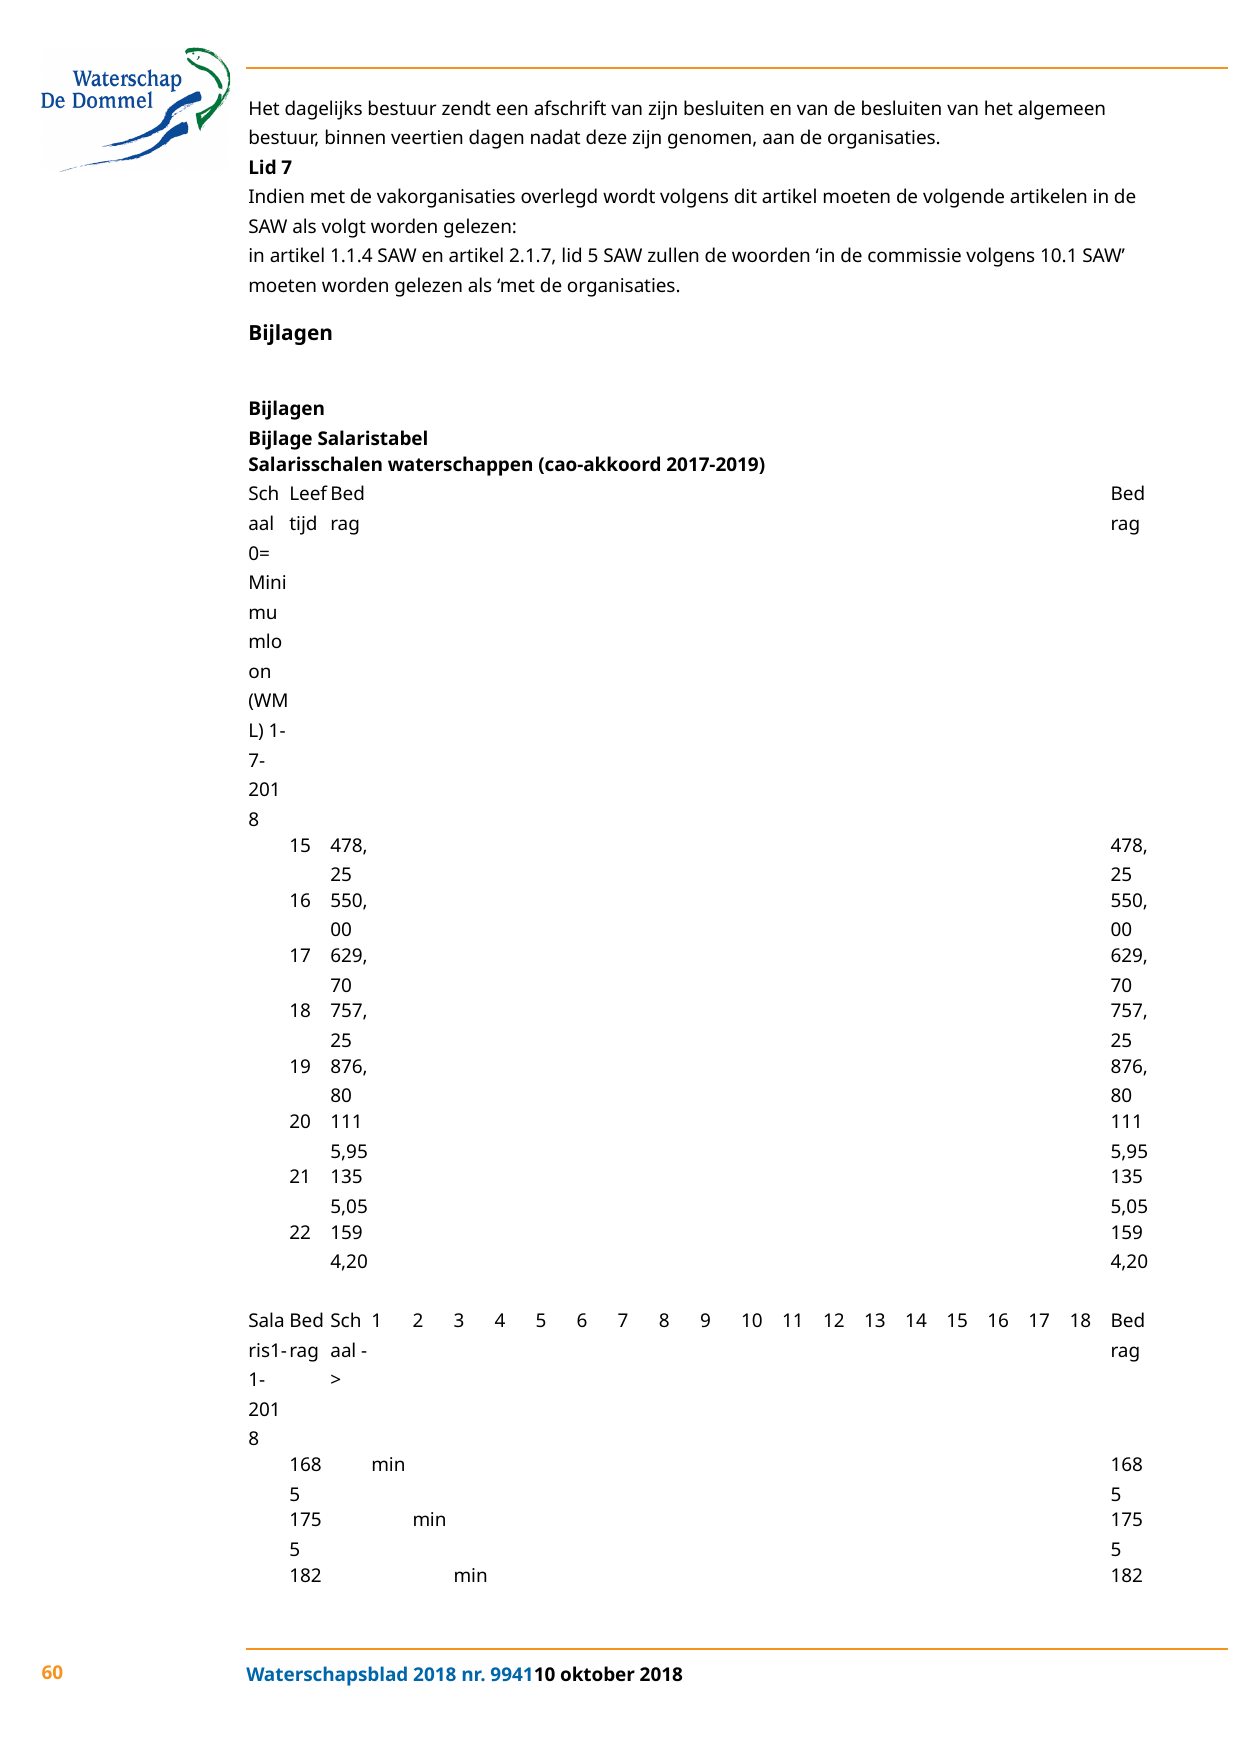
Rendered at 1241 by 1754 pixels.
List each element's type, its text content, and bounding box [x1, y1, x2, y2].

table_cell 478,25 [330, 832, 371, 887]
table_cell [494, 1507, 535, 1562]
table_cell [576, 887, 617, 942]
table_cell [782, 1507, 823, 1562]
table_header Bedrag [1110, 1307, 1152, 1451]
table_cell 20 [289, 1108, 330, 1164]
table_cell [741, 998, 782, 1053]
table_header [946, 481, 987, 832]
table_cell [576, 1053, 617, 1108]
table_cell 1115,95 [330, 1108, 371, 1164]
table_cell [371, 998, 412, 1053]
table_cell [782, 1562, 823, 1588]
table_cell [987, 887, 1028, 942]
table_cell [700, 832, 741, 887]
table_cell [576, 998, 617, 1053]
table_cell [618, 1451, 659, 1507]
table_cell [782, 1053, 823, 1108]
table_cell [371, 1108, 412, 1164]
table_cell [864, 1451, 905, 1507]
table_cell [330, 1562, 371, 1588]
table_cell [494, 887, 535, 942]
table_cell [535, 1053, 576, 1108]
table_cell [823, 832, 864, 887]
table_cell [576, 943, 617, 998]
table_cell [535, 1219, 576, 1274]
table_cell [700, 1219, 741, 1274]
table_header [987, 481, 1028, 832]
table_cell [823, 1219, 864, 1274]
table_cell [371, 832, 412, 887]
table_header 6 [576, 1307, 617, 1451]
table_cell [741, 943, 782, 998]
table_cell [618, 1164, 659, 1219]
table_header [535, 481, 576, 832]
table_cell [618, 832, 659, 887]
table_header [864, 481, 905, 832]
table_cell [741, 1053, 782, 1108]
table_cell [659, 1451, 700, 1507]
table_cell [371, 1164, 412, 1219]
table_cell [1069, 998, 1110, 1053]
table_cell 15 [289, 832, 330, 887]
table_cell [1028, 1451, 1069, 1507]
table_cell [864, 1108, 905, 1164]
table_header [412, 481, 453, 832]
table_cell [782, 1164, 823, 1219]
table_cell [905, 1507, 946, 1562]
table_cell [248, 1507, 289, 1562]
picture [41, 47, 231, 172]
table_cell [1028, 1507, 1069, 1562]
table_cell [1028, 1164, 1069, 1219]
table_cell [700, 1164, 741, 1219]
table_cell [453, 1507, 494, 1562]
table_cell [453, 1219, 494, 1274]
table_cell 16 [289, 887, 330, 942]
table_cell [618, 1507, 659, 1562]
table_cell 1755 [289, 1507, 330, 1562]
table_cell [741, 1507, 782, 1562]
table_header [371, 481, 412, 832]
table_cell 19 [289, 1053, 330, 1108]
table_header 3 [453, 1307, 494, 1451]
table_cell 182 [289, 1562, 330, 1588]
table_cell [987, 998, 1028, 1053]
table_header [576, 481, 617, 832]
table_cell [782, 1108, 823, 1164]
table_cell [453, 832, 494, 887]
table_cell [1069, 1562, 1110, 1588]
table_header 7 [618, 1307, 659, 1451]
table_header 9 [700, 1307, 741, 1451]
table_cell [412, 1164, 453, 1219]
table_cell min [453, 1562, 494, 1588]
table_cell [700, 943, 741, 998]
table_cell [576, 1507, 617, 1562]
table_cell [782, 1219, 823, 1274]
table_cell 757,25 [330, 998, 371, 1053]
table_cell [823, 887, 864, 942]
table_cell [946, 943, 987, 998]
table_cell [535, 943, 576, 998]
table_cell [987, 1053, 1028, 1108]
table_cell [576, 1451, 617, 1507]
table_cell 1755 [1110, 1507, 1152, 1562]
table_header [905, 481, 946, 832]
table_cell [576, 1562, 617, 1588]
table_cell 182 [1110, 1562, 1152, 1588]
table_cell [946, 887, 987, 942]
table_cell [618, 943, 659, 998]
table_cell [412, 1108, 453, 1164]
table_header [494, 481, 535, 832]
table_cell [494, 1562, 535, 1588]
table_cell [905, 1219, 946, 1274]
table_header [618, 481, 659, 832]
table_cell [659, 1108, 700, 1164]
table_cell [782, 998, 823, 1053]
table_cell [371, 1219, 412, 1274]
table_cell [741, 1562, 782, 1588]
table_cell 17 [289, 943, 330, 998]
table_cell [659, 998, 700, 1053]
table_cell [823, 998, 864, 1053]
table_cell [946, 832, 987, 887]
table_cell [248, 832, 289, 887]
table_cell [741, 887, 782, 942]
table_cell [905, 1562, 946, 1588]
table_cell [905, 998, 946, 1053]
table_cell [823, 1053, 864, 1108]
table_cell [741, 1451, 782, 1507]
table_cell [412, 887, 453, 942]
table_header [823, 481, 864, 832]
table_cell [494, 832, 535, 887]
table_cell [782, 887, 823, 942]
table_cell [494, 943, 535, 998]
table_cell [823, 1507, 864, 1562]
table_cell 1594,20 [330, 1219, 371, 1274]
table_cell [618, 1053, 659, 1108]
table_cell [782, 1451, 823, 1507]
table_cell 1594,20 [1110, 1219, 1152, 1274]
table_cell [782, 943, 823, 998]
table_cell [371, 1507, 412, 1562]
table_cell [453, 943, 494, 998]
table_cell [1069, 1507, 1110, 1562]
table_cell [659, 943, 700, 998]
table_cell [987, 1219, 1028, 1274]
table_cell [618, 998, 659, 1053]
table_cell [412, 943, 453, 998]
table_cell [700, 1108, 741, 1164]
table_cell 478,25 [1110, 832, 1152, 887]
table_header 13 [864, 1307, 905, 1451]
table_cell [248, 998, 289, 1053]
table_header 8 [659, 1307, 700, 1451]
table_cell [535, 832, 576, 887]
table_cell [741, 832, 782, 887]
table_cell 1355,05 [1110, 1164, 1152, 1219]
table_cell [1028, 1108, 1069, 1164]
table_header [659, 481, 700, 832]
table_cell [618, 1562, 659, 1588]
table_cell [453, 998, 494, 1053]
table_cell [535, 1108, 576, 1164]
table_cell [1028, 943, 1069, 998]
table_cell 876,80 [330, 1053, 371, 1108]
table_cell [412, 998, 453, 1053]
table_header 14 [905, 1307, 946, 1451]
table_cell [659, 1219, 700, 1274]
table_header Bedrag [330, 481, 371, 832]
text Lid 7 [248, 154, 1152, 180]
table_cell [659, 1164, 700, 1219]
table_cell [1069, 1451, 1110, 1507]
table_cell [453, 887, 494, 942]
table_cell [741, 1219, 782, 1274]
table_cell [864, 1053, 905, 1108]
table_cell [782, 832, 823, 887]
table_header 16 [987, 1307, 1028, 1451]
table_cell [453, 1164, 494, 1219]
table_cell [946, 1164, 987, 1219]
table_cell [946, 998, 987, 1053]
table_header Schaal 0= Minimumloon (WML) 1-7-2018 [248, 481, 289, 832]
table_cell [453, 1053, 494, 1108]
table_cell [864, 1219, 905, 1274]
table_cell [576, 1219, 617, 1274]
table_cell [987, 1507, 1028, 1562]
table_cell [371, 1053, 412, 1108]
table_cell [371, 943, 412, 998]
table_cell [987, 832, 1028, 887]
table_cell [823, 1451, 864, 1507]
table_cell [1069, 943, 1110, 998]
table_cell [248, 887, 289, 942]
table_cell [700, 1562, 741, 1588]
table_cell [823, 1562, 864, 1588]
table_cell [412, 1053, 453, 1108]
table_cell [823, 1108, 864, 1164]
table_cell [1028, 1053, 1069, 1108]
table_header 11 [782, 1307, 823, 1451]
table_cell [248, 1562, 289, 1588]
text Salarisschalen waterschappen (cao-akkoord 2017-2019) [248, 451, 1152, 477]
table_cell [494, 1053, 535, 1108]
table_cell 22 [289, 1219, 330, 1274]
table_cell [905, 1451, 946, 1507]
table_cell [453, 1108, 494, 1164]
text in artikel 1.1.4 SAW en artikel 2.1.7, lid 5 SAW zullen de woorden ‘in de commissie volgens 10.1 SAW’ moeten worden gelezen als ‘met de organisaties. [248, 243, 1152, 298]
table_cell [576, 1108, 617, 1164]
table_cell [905, 1108, 946, 1164]
table_cell [412, 832, 453, 887]
table_cell [618, 1219, 659, 1274]
table_cell 1115,95 [1110, 1108, 1152, 1164]
table_cell [330, 1451, 371, 1507]
table_cell [1028, 1219, 1069, 1274]
table_cell 629,70 [1110, 943, 1152, 998]
table_cell [946, 1108, 987, 1164]
text Indien met de vakorganisaties overlegd wordt volgens dit artikel moeten de volgende artikelen in de SAW als volgt worden gelezen: [248, 183, 1152, 239]
text Bijlagen [248, 396, 1152, 421]
table_header 2 [412, 1307, 453, 1451]
table_cell [700, 887, 741, 942]
table_cell min [412, 1507, 453, 1562]
table_cell [1069, 1053, 1110, 1108]
table_cell [659, 832, 700, 887]
table_cell [864, 1507, 905, 1562]
table_cell [946, 1507, 987, 1562]
table_cell [864, 1562, 905, 1588]
table_cell [905, 1053, 946, 1108]
table_cell 876,80 [1110, 1053, 1152, 1108]
table_cell [371, 887, 412, 942]
table_cell [1028, 1562, 1069, 1588]
table_cell [1069, 832, 1110, 887]
table_cell [248, 1219, 289, 1274]
table_cell [248, 1451, 289, 1507]
table_cell [412, 1219, 453, 1274]
table_header 1 [371, 1307, 412, 1451]
table_cell [987, 1451, 1028, 1507]
table_header Bedrag [1110, 481, 1152, 832]
table_cell [946, 1562, 987, 1588]
table_cell [905, 943, 946, 998]
table_cell [741, 1108, 782, 1164]
table_cell 1685 [1110, 1451, 1152, 1507]
table_cell 18 [289, 998, 330, 1053]
table_cell [864, 998, 905, 1053]
table_cell [412, 1562, 453, 1588]
table_header [782, 481, 823, 832]
text Bijlagen [248, 318, 1152, 346]
text Bijlage Salaristabel [248, 425, 1152, 451]
table_cell [700, 1451, 741, 1507]
table_header 18 [1069, 1307, 1110, 1451]
table_header [1069, 481, 1110, 832]
table_cell [864, 1164, 905, 1219]
table_cell [248, 1053, 289, 1108]
table_cell [535, 1164, 576, 1219]
table_cell [248, 1108, 289, 1164]
table_cell [1028, 832, 1069, 887]
table_cell 21 [289, 1164, 330, 1219]
table_cell [494, 998, 535, 1053]
table_cell [700, 1507, 741, 1562]
table_cell [659, 1053, 700, 1108]
table_cell [905, 1164, 946, 1219]
table_cell [700, 1053, 741, 1108]
table_cell [1028, 887, 1069, 942]
table_header 15 [946, 1307, 987, 1451]
table_cell [946, 1053, 987, 1108]
table_cell min [371, 1451, 412, 1507]
table_cell [535, 1507, 576, 1562]
table_cell [987, 943, 1028, 998]
table_cell [659, 887, 700, 942]
table_header [453, 481, 494, 832]
table_cell [535, 998, 576, 1053]
table_cell [905, 887, 946, 942]
table_cell [330, 1507, 371, 1562]
table_cell [946, 1451, 987, 1507]
table_cell 1355,05 [330, 1164, 371, 1219]
table_cell 550,00 [330, 887, 371, 942]
table_header [1028, 481, 1069, 832]
table_cell [535, 887, 576, 942]
table_header 17 [1028, 1307, 1069, 1451]
table_cell [1069, 1108, 1110, 1164]
table_cell [1069, 1164, 1110, 1219]
table_cell [1028, 998, 1069, 1053]
table_cell [987, 1164, 1028, 1219]
table_cell [576, 832, 617, 887]
table_cell [535, 1451, 576, 1507]
table_cell [823, 1164, 864, 1219]
table_cell [1069, 1219, 1110, 1274]
table_header Leeftijd [289, 481, 330, 832]
table_cell [618, 1108, 659, 1164]
table_cell [741, 1164, 782, 1219]
table_cell [494, 1451, 535, 1507]
table_header 5 [535, 1307, 576, 1451]
table_cell [905, 832, 946, 887]
table_cell [494, 1164, 535, 1219]
table_cell 1685 [289, 1451, 330, 1507]
table_cell 757,25 [1110, 998, 1152, 1053]
table_cell [576, 1164, 617, 1219]
table_cell [248, 1164, 289, 1219]
table_cell 629,70 [330, 943, 371, 998]
table_cell [987, 1108, 1028, 1164]
table_header 12 [823, 1307, 864, 1451]
text Het dagelijks bestuur zendt een afschrift van zijn besluiten en van de besluiten van het algemeen bestuur, binnen veertien dagen nadat deze zijn genomen, aan de organisaties. [248, 95, 1152, 150]
table_cell [987, 1562, 1028, 1588]
table_header Salaris1-1-2018 [248, 1307, 289, 1451]
table_cell [1069, 887, 1110, 942]
table_cell [494, 1219, 535, 1274]
table_cell [864, 943, 905, 998]
table_cell [864, 887, 905, 942]
table_header 10 [741, 1307, 782, 1451]
table_cell [700, 998, 741, 1053]
table_cell [659, 1507, 700, 1562]
table_cell 550,00 [1110, 887, 1152, 942]
table_cell [823, 943, 864, 998]
table_cell [453, 1451, 494, 1507]
table_cell [494, 1108, 535, 1164]
table_header 4 [494, 1307, 535, 1451]
table_cell [864, 832, 905, 887]
table_header Schaal -> [330, 1307, 371, 1451]
table_cell [535, 1562, 576, 1588]
table_header [741, 481, 782, 832]
table_cell [618, 887, 659, 942]
table_cell [412, 1451, 453, 1507]
table_cell [946, 1219, 987, 1274]
table_header [700, 481, 741, 832]
table_cell [371, 1562, 412, 1588]
table_cell [659, 1562, 700, 1588]
table_cell [248, 943, 289, 998]
table_header Bedrag [289, 1307, 330, 1451]
